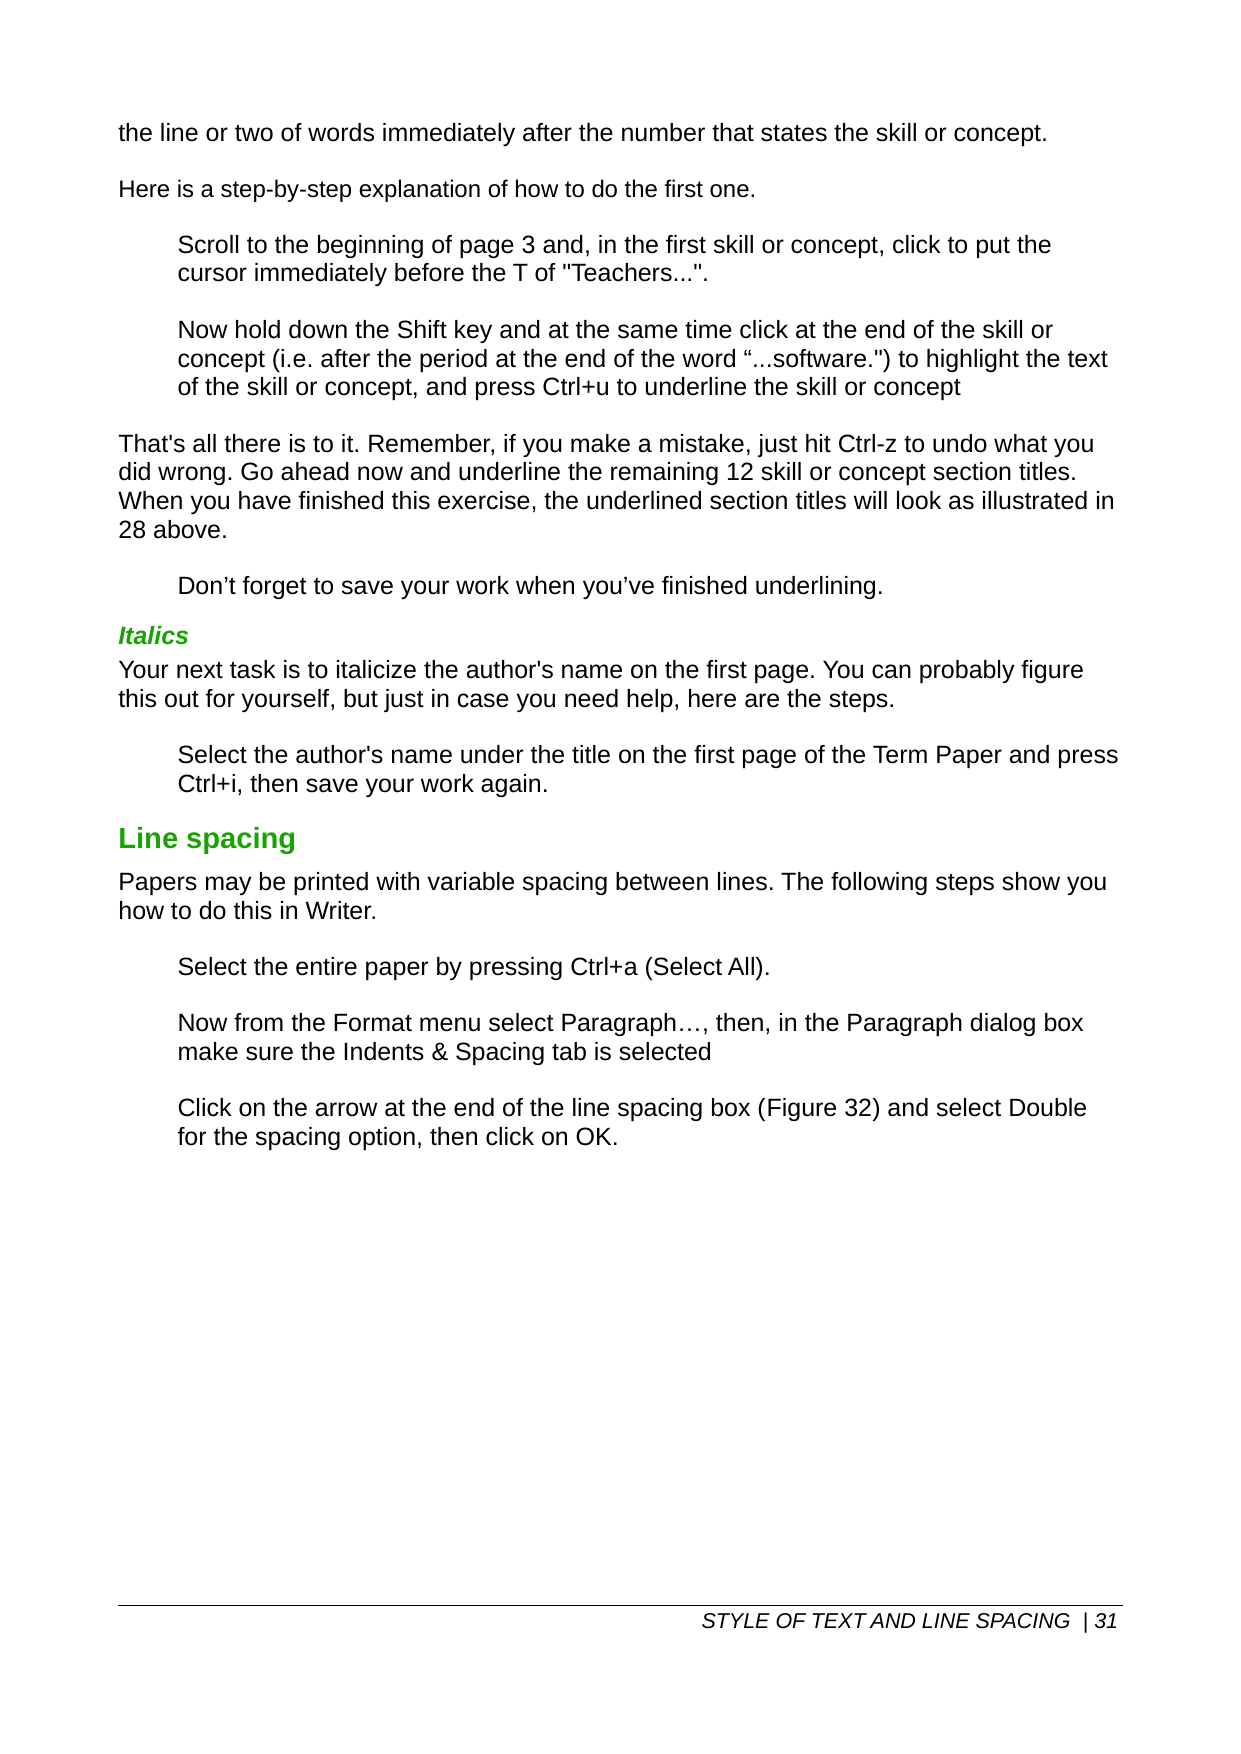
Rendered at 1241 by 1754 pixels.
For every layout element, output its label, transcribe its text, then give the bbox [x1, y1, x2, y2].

subtitle Line spacing [118, 822, 1123, 855]
text Now hold down the Shift key and at the same time click at the end of the skill or concept (i.e. after the period at the end of the word “...software.") to highlight the text of the skill or concept, and press Ctrl+u to underline the skill or concept [177, 315, 1123, 401]
text Your next task is to italicize the author's name on the first page. You can probably figure this out for yourself, but just in case you need help, here are the steps. [118, 655, 1123, 713]
text Papers may be printed with variable spacing between lines. The following steps show you how to do this in Writer. [118, 867, 1123, 924]
subtitle Italics [118, 621, 1123, 649]
text the line or two of words immediately after the number that states the skill or concept. [118, 118, 1123, 147]
text Now from the Format menu select Paragraph…, then, in the Paragraph dialog box make sure the Indents & Spacing tab is selected [177, 1008, 1123, 1066]
text Don’t forget to save your work when you’ve finished underlining. [177, 571, 1123, 600]
text Click on the arrow at the end of the line spacing box (Figure 32) and select Double for the spacing option, then click on OK. [177, 1093, 1123, 1151]
text That's all there is to it. Remember, if you make a mistake, just hit Ctrl-z to undo what you did wrong. Go ahead now and underline the remaining 12 skill or concept section titles. When you have finished this exercise, the underlined section titles will look as illustrated in 27 above. [118, 429, 1123, 544]
text Select the entire paper by pressing Ctrl+a (Select All). [177, 952, 1123, 981]
text Select the author's name under the title on the first page of the Term Paper and press Ctrl+i, then save your work again. [177, 740, 1123, 798]
text Scroll to the beginning of page 3 and, in the first skill or concept, click to put the cursor immediately before the T of "Teachers...". [177, 230, 1123, 287]
text Here is a step-by-step explanation of how to do the first one. [118, 174, 1123, 202]
